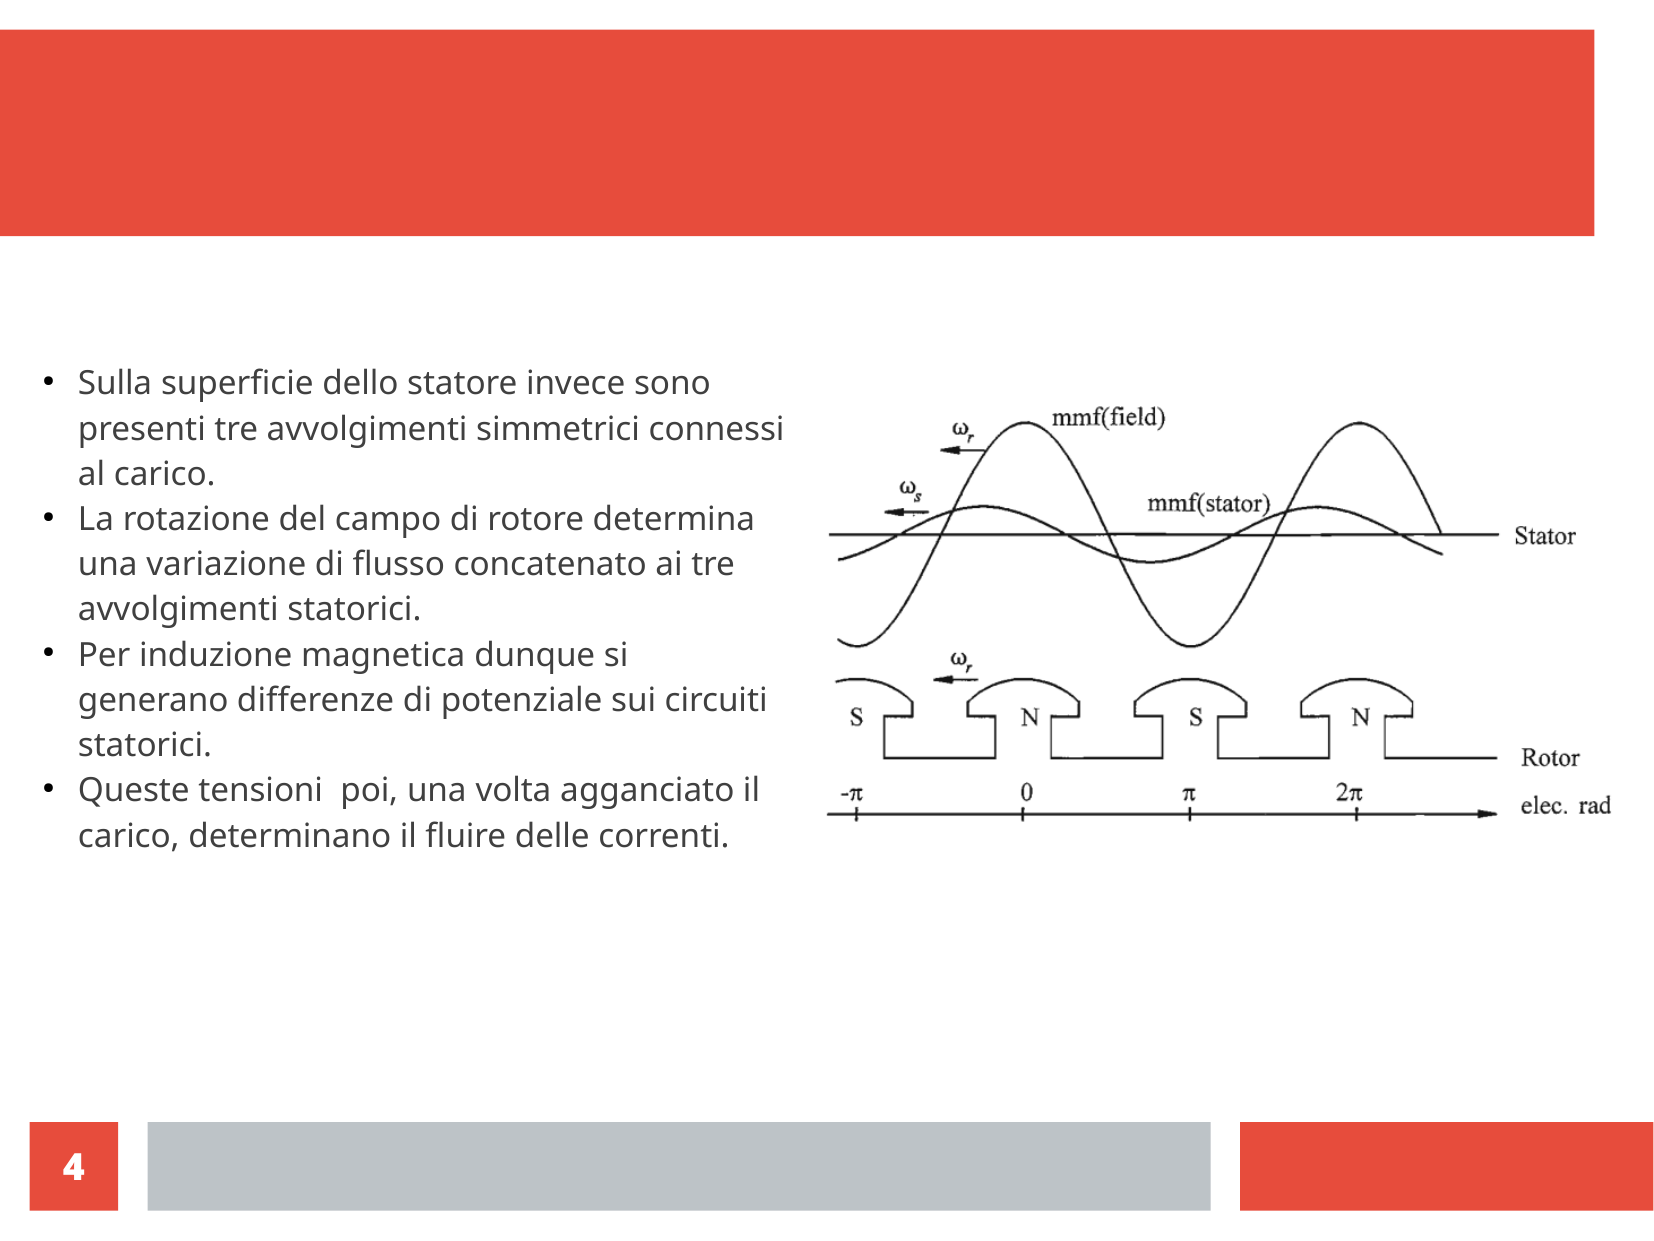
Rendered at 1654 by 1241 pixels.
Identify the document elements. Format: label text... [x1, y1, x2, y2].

picture [793, 395, 1619, 833]
text_box Sulla superficie dello statore invece sono presenti tre avvolgimenti simmetrici connessi al carico. La rotazione del campo di rotore determina una variazione di flusso concatenato ai tre avvolgimenti statorici. Per induzione magnetica dunque si generano differenze di potenziale sui circuiti statorici. Queste tensioni poi, una volta agganciato il carico, determinano il fluire delle correnti. [27, 351, 804, 994]
